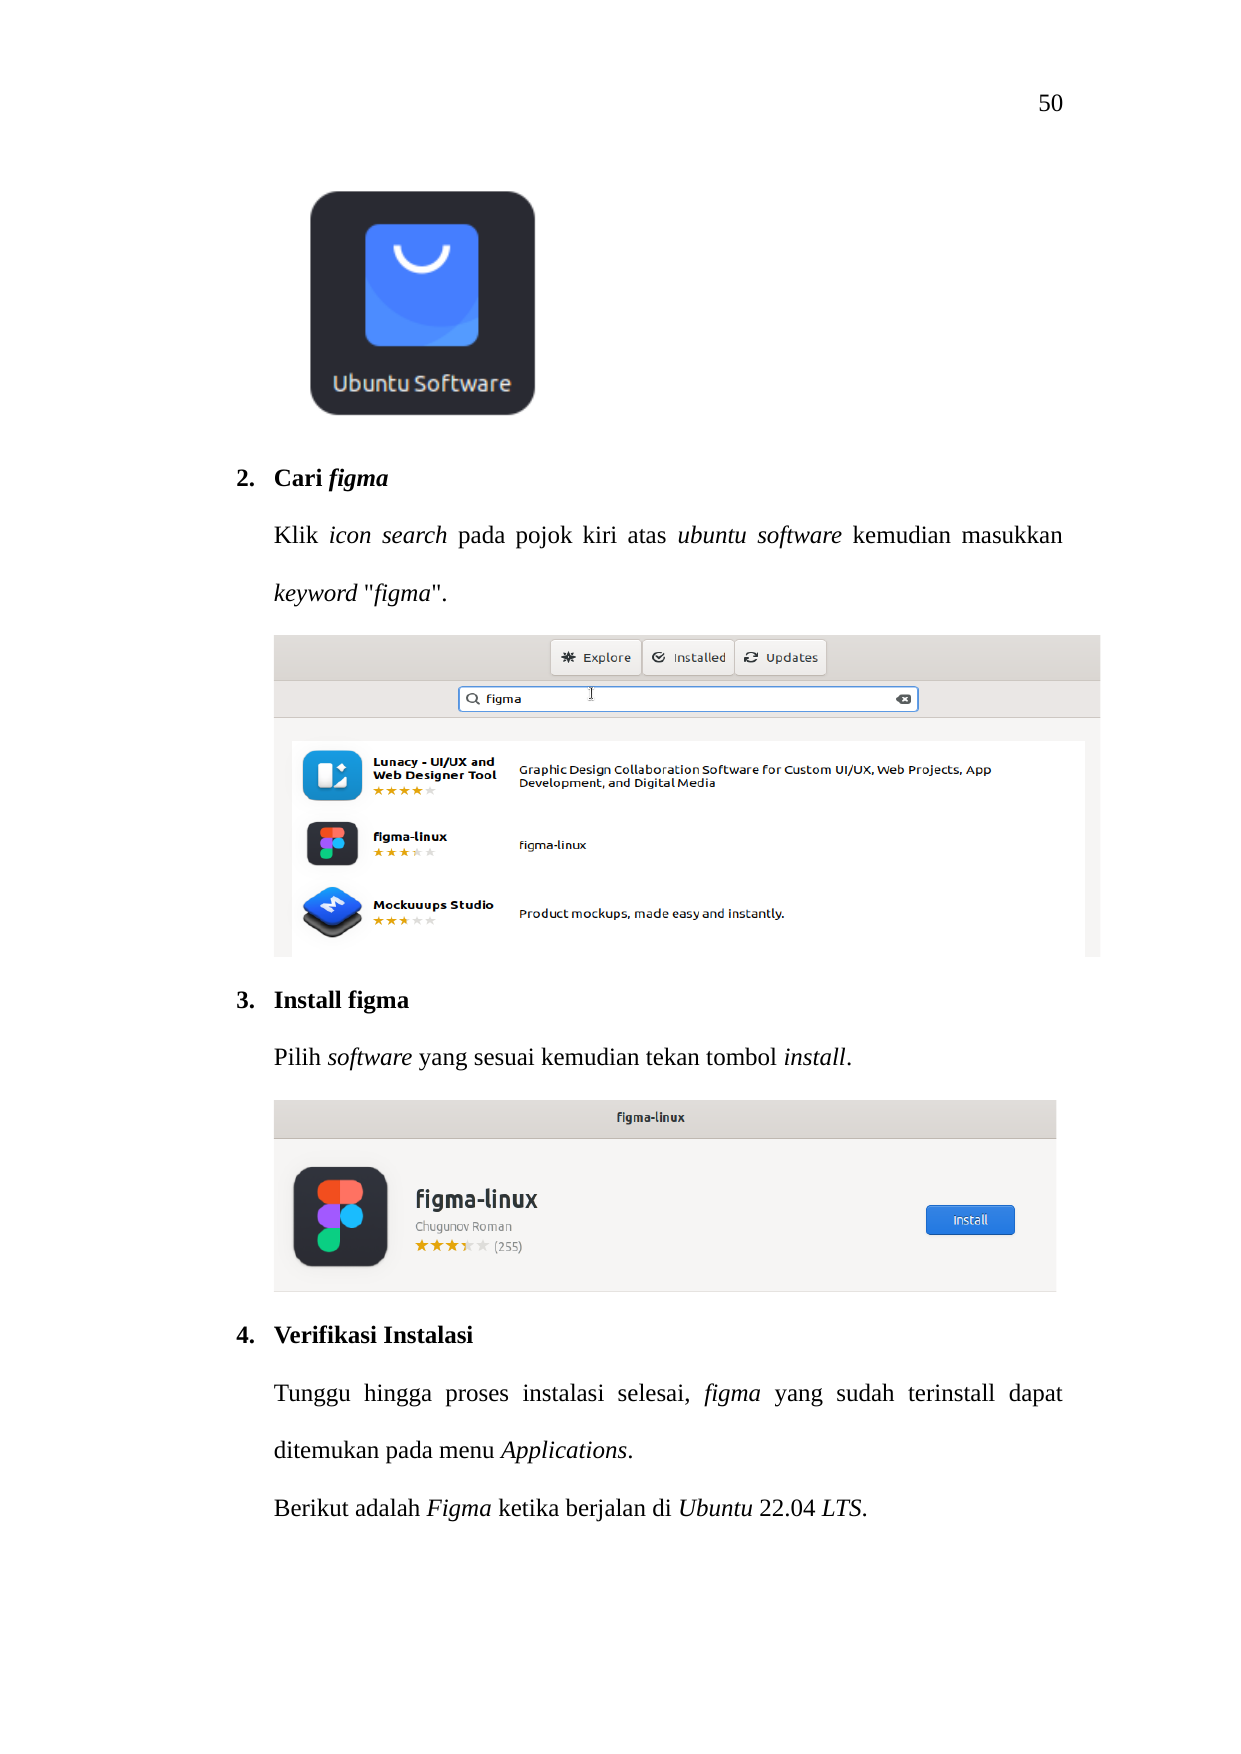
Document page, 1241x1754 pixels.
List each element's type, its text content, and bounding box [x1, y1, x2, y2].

list Tunggu hingga proses instalasi selesai, figma yang sudah terinstall dapat ditemukan pada menu Applications. [236, 1378, 1063, 1464]
picture [273, 635, 1101, 957]
list Cari figma [236, 463, 1063, 492]
picture [273, 165, 576, 434]
picture [273, 1100, 1057, 1292]
list Verifikasi Instalasi [236, 1320, 1063, 1349]
list Pilih software yang sesuai kemudian tekan tombol install. [236, 1042, 1063, 1071]
list Install figma [236, 985, 1063, 1014]
list Berikut adalah Figma ketika berjalan di Ubuntu 22.04 LTS. [236, 1493, 1063, 1522]
list Klik icon search pada pojok kiri atas ubuntu software kemudian masukkan keyword "figma". [236, 520, 1063, 607]
